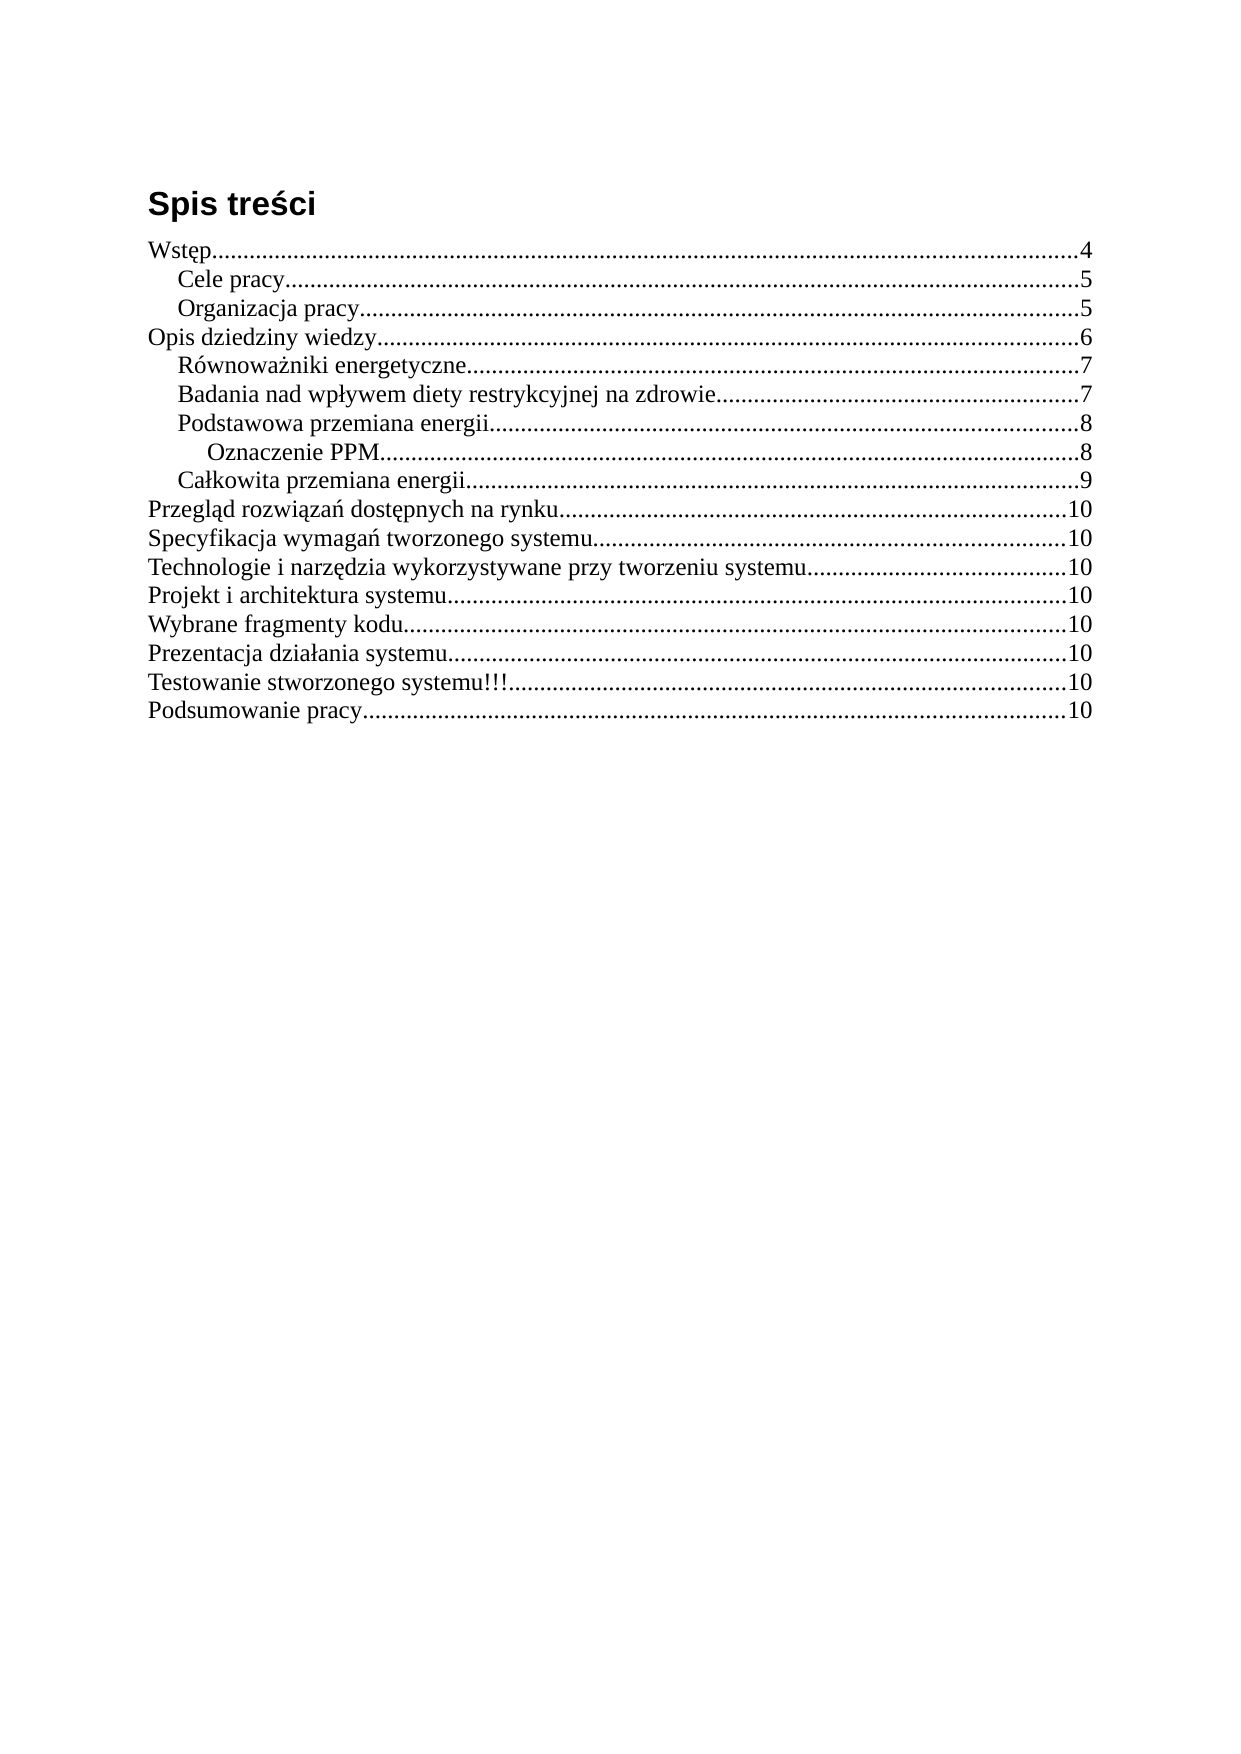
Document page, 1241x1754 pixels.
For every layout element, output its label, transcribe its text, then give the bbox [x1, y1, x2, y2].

text Specyfikacja wymagań tworzonego systemu 10 [148, 523, 1092, 552]
text Całkowita przemiana energii 9 [177, 465, 1092, 494]
text Wstęp 4 [148, 235, 1092, 264]
subtitle Spis treści [148, 184, 1092, 223]
text Podstawowa przemiana energii 8 [177, 408, 1092, 437]
text Testowanie stworzonego systemu!!! 10 [148, 667, 1092, 695]
text Organizacja pracy 5 [177, 293, 1092, 322]
text Przegląd rozwiązań dostępnych na rynku 10 [148, 494, 1092, 523]
text Wybrane fragmenty kodu 10 [148, 609, 1092, 638]
text Podsumowanie pracy 10 [148, 695, 1092, 724]
text Badania nad wpływem diety restrykcyjnej na zdrowie 7 [177, 379, 1092, 408]
text Opis dziedziny wiedzy 6 [148, 322, 1092, 350]
text Projekt i architektura systemu 10 [148, 580, 1092, 609]
text Technologie i narzędzia wykorzystywane przy tworzeniu systemu 10 [148, 552, 1092, 580]
text Cele pracy 5 [177, 264, 1092, 293]
text Oznaczenie PPM 8 [207, 437, 1092, 465]
text Prezentacja działania systemu 10 [148, 638, 1092, 667]
text Równoważniki energetyczne 7 [177, 350, 1092, 379]
